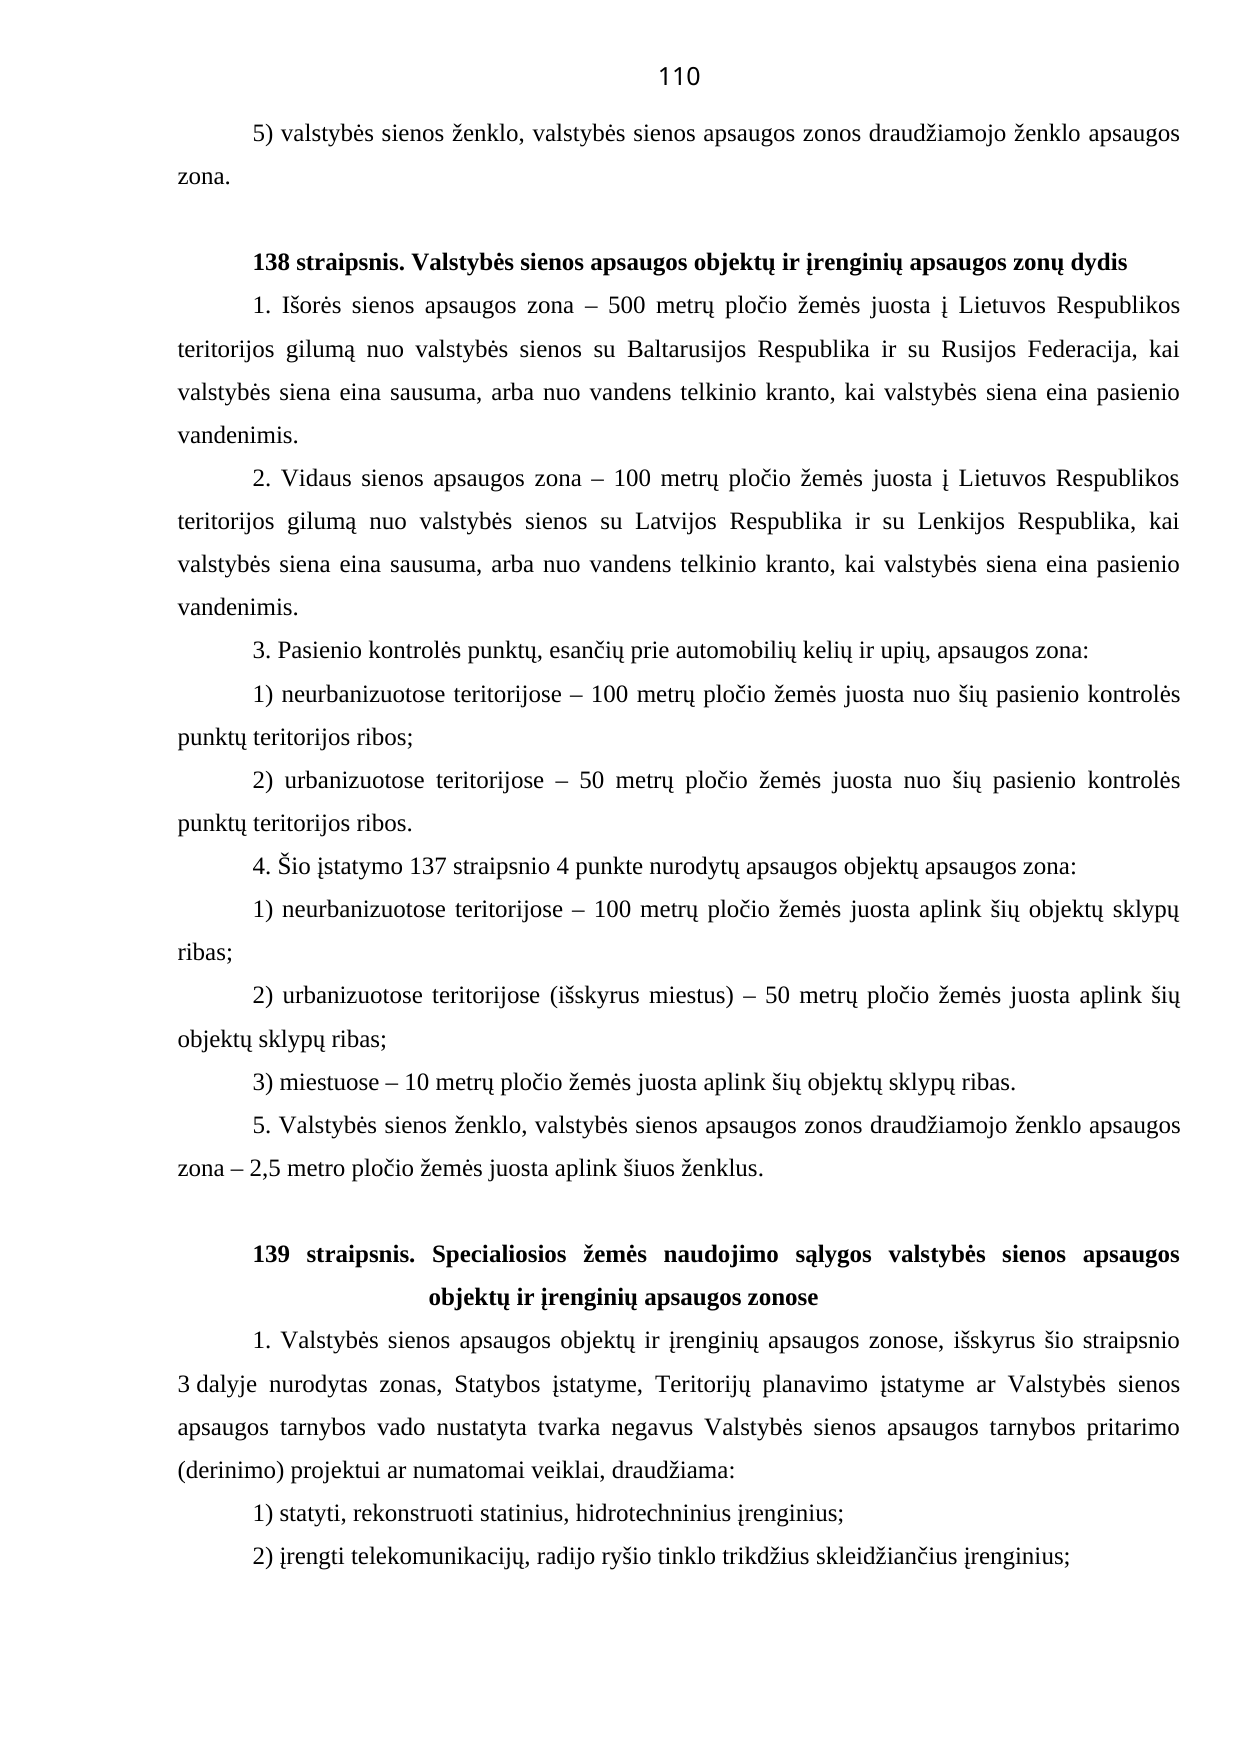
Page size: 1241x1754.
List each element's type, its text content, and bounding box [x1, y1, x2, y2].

text 2. Vidaus sienos apsaugos zona – 100 metrų pločio žemės juosta į Lietuvos Respublikos teritorijos gilumą nuo valstybės sienos su Latvijos Respublika ir su Lenkijos Respublika, kai valstybės siena eina sausuma, arba nuo vandens telkinio kranto, kai valstybės siena eina pasienio vandenimis. [177, 463, 1181, 621]
text 4. Šio įstatymo 137 straipsnio 4 punkte nurodytų apsaugos objektų apsaugos zona: [177, 851, 1181, 880]
text 2) urbanizuotose teritorijose – 50 metrų pločio žemės juosta nuo šių pasienio kontrolės punktų teritorijos ribos. [177, 765, 1181, 837]
text 3) miestuose – 10 metrų pločio žemės juosta aplink šių objektų sklypų ribas. [177, 1067, 1181, 1096]
text 1) neurbanizuotose teritorijose – 100 metrų pločio žemės juosta aplink šių objektų sklypų ribas; [177, 894, 1181, 966]
text 5. Valstybės sienos ženklo, valstybės sienos apsaugos zonos draudžiamojo ženklo apsaugos zona – 2,5 metro pločio žemės juosta aplink šiuos ženklus. [177, 1110, 1181, 1182]
text 139 straipsnis. Specialiosios žemės naudojimo sąlygos valstybės sienos apsaugos objektų ir įrenginių apsaugos zonose [252, 1239, 1181, 1311]
text 2) įrengti telekomunikacijų, radijo ryšio tinklo trikdžius skleidžiančius įrenginius; [177, 1541, 1181, 1570]
text 138 straipsnis. Valstybės sienos apsaugos objektų ir įrenginių apsaugos zonų dydis [177, 247, 1181, 276]
text 1. Išorės sienos apsaugos zona – 500 metrų pločio žemės juosta į Lietuvos Respublikos teritorijos gilumą nuo valstybės sienos su Baltarusijos Respublika ir su Rusijos Federacija, kai valstybės siena eina sausuma, arba nuo vandens telkinio kranto, kai valstybės siena eina pasienio vandenimis. [177, 291, 1181, 449]
text 1. Valstybės sienos apsaugos objektų ir įrenginių apsaugos zonose, išskyrus šio straipsnio 3 dalyje nurodytas zonas, Statybos įstatyme, Teritorijų planavimo įstatyme ar Valstybės sienos apsaugos tarnybos vado nustatyta tvarka negavus Valstybės sienos apsaugos tarnybos pritarimo (derinimo) projektui ar numatomai veiklai, draudžiama: [177, 1326, 1181, 1484]
text 1) neurbanizuotose teritorijose – 100 metrų pločio žemės juosta nuo šių pasienio kontrolės punktų teritorijos ribos; [177, 679, 1181, 751]
text 1) statyti, rekonstruoti statinius, hidrotechninius įrenginius; [177, 1498, 1181, 1527]
text 2) urbanizuotose teritorijose (išskyrus miestus) – 50 metrų pločio žemės juosta aplink šių objektų sklypų ribas; [177, 981, 1181, 1052]
text 5) valstybės sienos ženklo, valstybės sienos apsaugos zonos draudžiamojo ženklo apsaugos zona. [177, 118, 1181, 190]
text 3. Pasienio kontrolės punktų, esančių prie automobilių kelių ir upių, apsaugos zona: [177, 636, 1181, 664]
